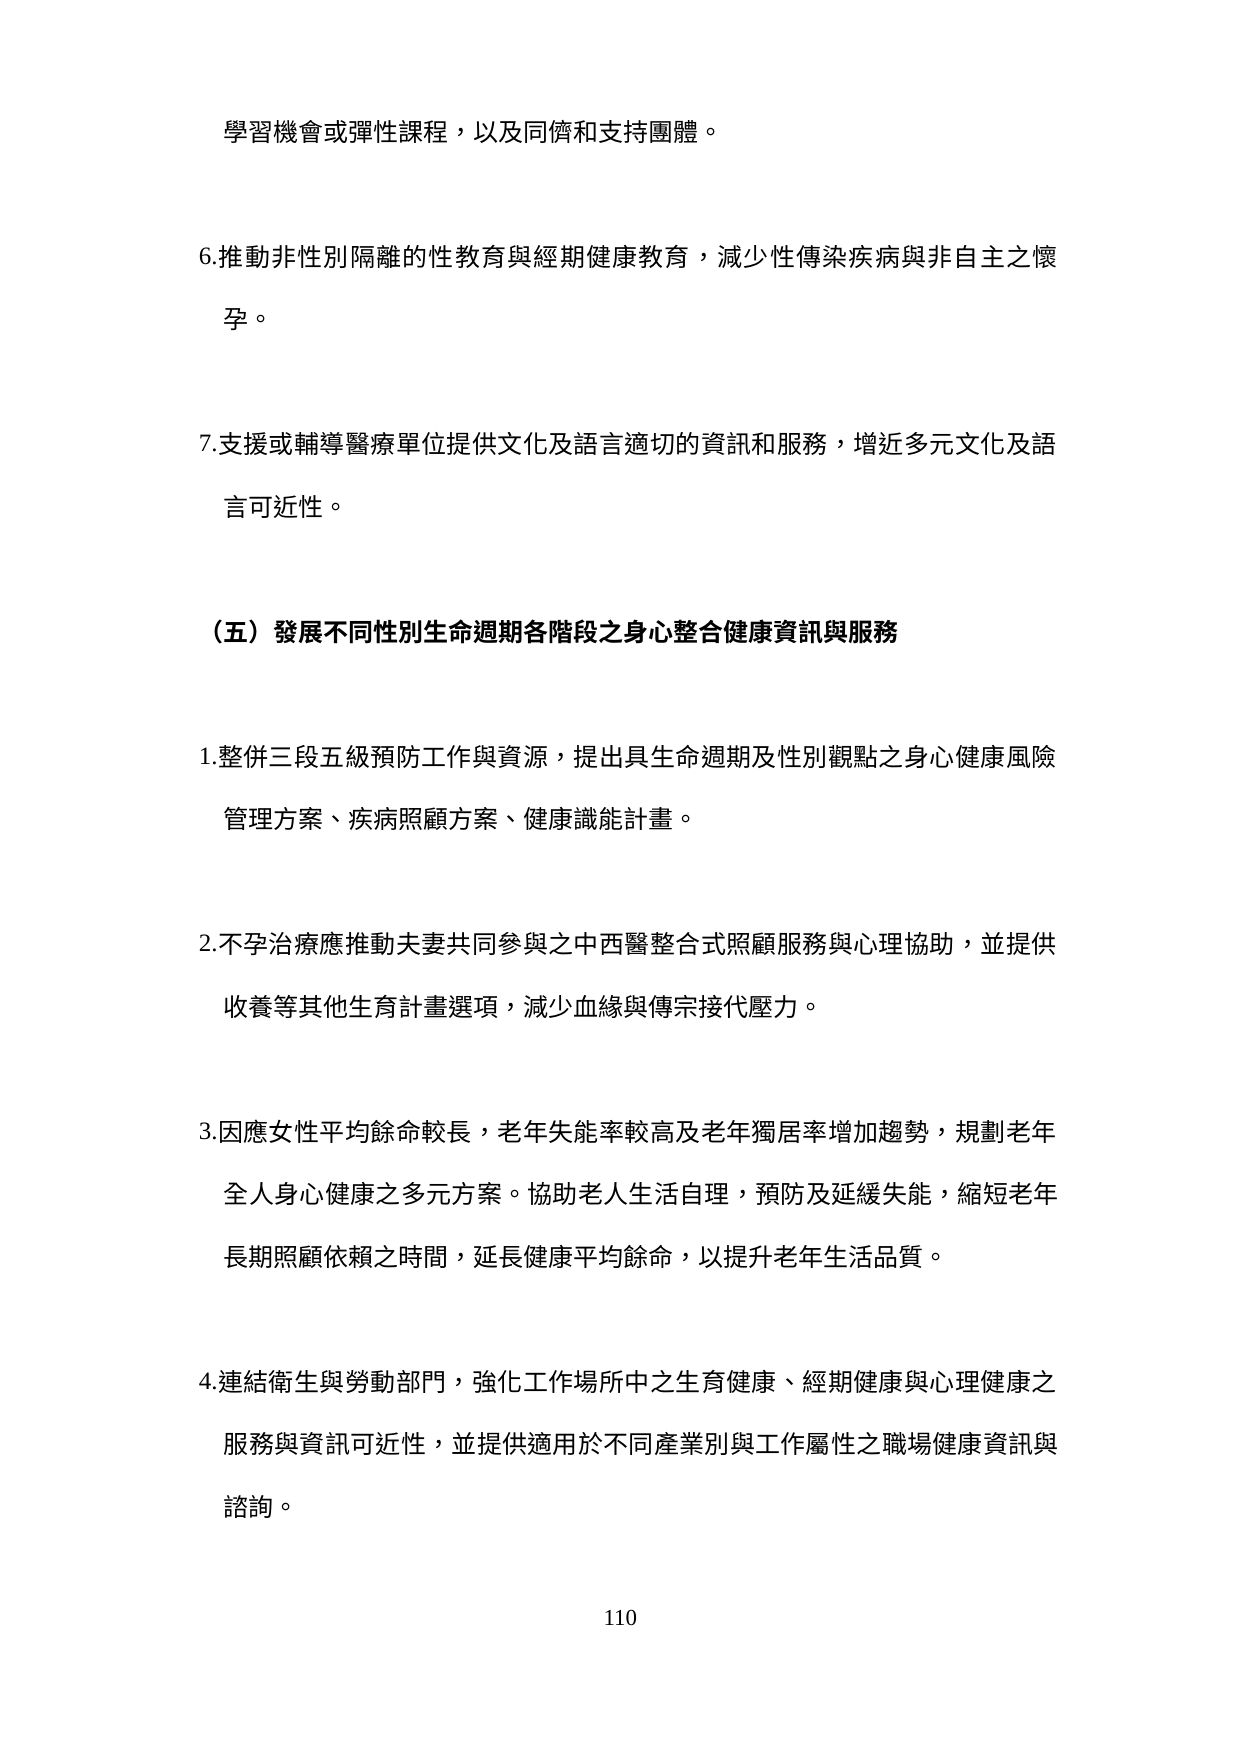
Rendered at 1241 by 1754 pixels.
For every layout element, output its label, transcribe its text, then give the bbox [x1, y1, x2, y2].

table_cell 3.因應女性平均餘命較長，老年失能率較高及老年獨居率增加趨勢，規劃老年全人身心健康之多元方案。協助老人生活自理，預防及延緩失能，縮短老年長期照顧依賴之時間，延長健康平均餘命，以提升老年生活品質。 [188, 1089, 1070, 1339]
table_cell 1.整併三段五級預防工作與資源，提出具生命週期及性別觀點之身心健康風險管理方案、疾病照顧方案、健康識能計畫。 [188, 714, 1070, 901]
table_cell （五）發展不同性別生命週期各階段之身心整合健康資訊與服務 [188, 589, 1070, 714]
table_cell 4.連結衛生與勞動部門，強化工作場所中之生育健康、經期健康與心理健康之服務與資訊可近性，並提供適用於不同產業別與工作屬性之職場健康資訊與諮詢。 [188, 1339, 1070, 1589]
table_cell 2.不孕治療應推動夫妻共同參與之中西醫整合式照顧服務與心理協助，並提供收養等其他生育計畫選項，減少血緣與傳宗接代壓力。 [188, 901, 1070, 1089]
table_cell 6.推動非性別隔離的性教育與經期健康教育，減少性傳染疾病與非自主之懷孕。 [188, 214, 1070, 401]
table_cell 7.支援或輔導醫療單位提供文化及語言適切的資訊和服務，增近多元文化及語言可近性。 [188, 401, 1070, 589]
table_cell 學習機會或彈性課程，以及同儕和支持團體。 [188, 89, 1070, 214]
